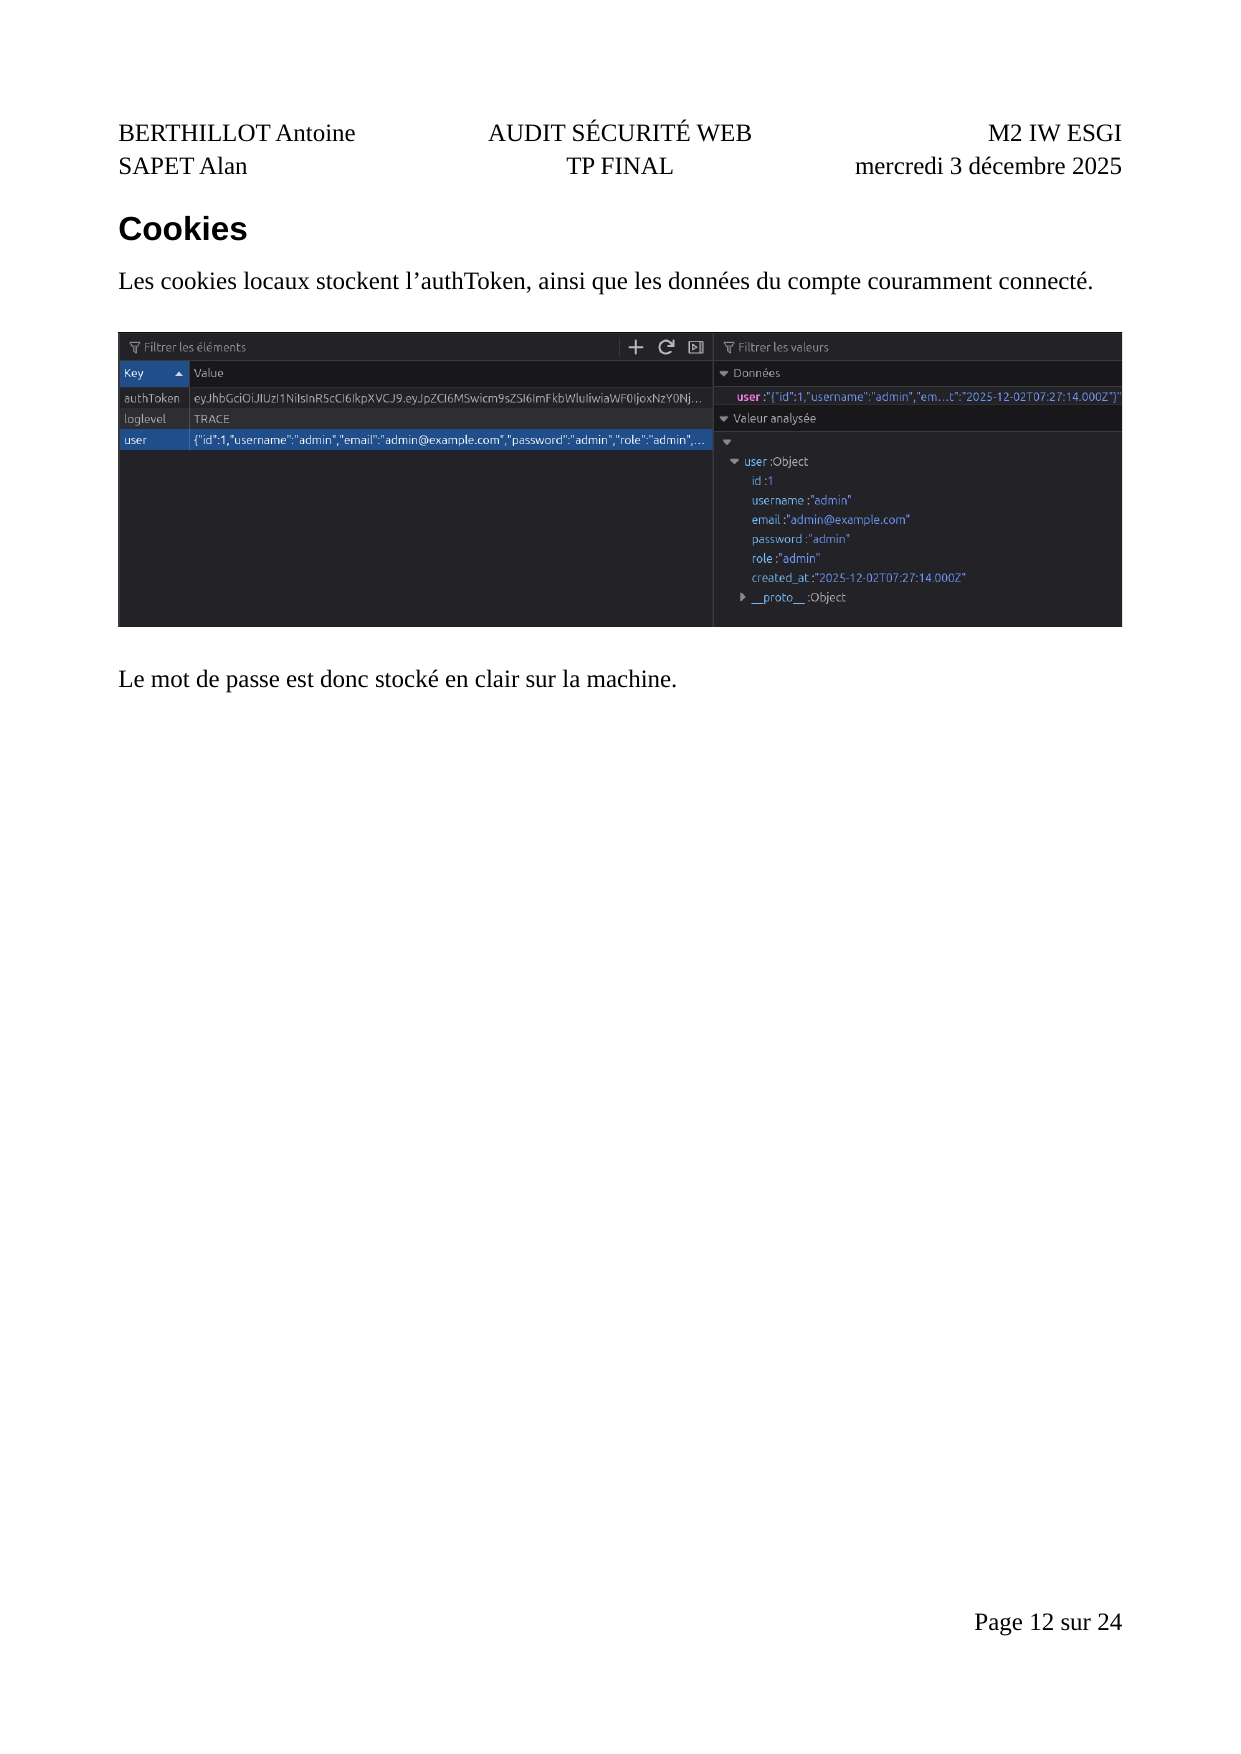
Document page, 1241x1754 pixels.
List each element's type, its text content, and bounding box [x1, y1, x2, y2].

subtitle Cookies [118, 209, 1122, 248]
text Le mot de passe est donc stocké en clair sur la machine. [118, 664, 1122, 693]
text Les cookies locaux stockent l’authToken, ainsi que les données du compte couramment connecté. [118, 266, 1122, 295]
picture [118, 332, 1123, 627]
